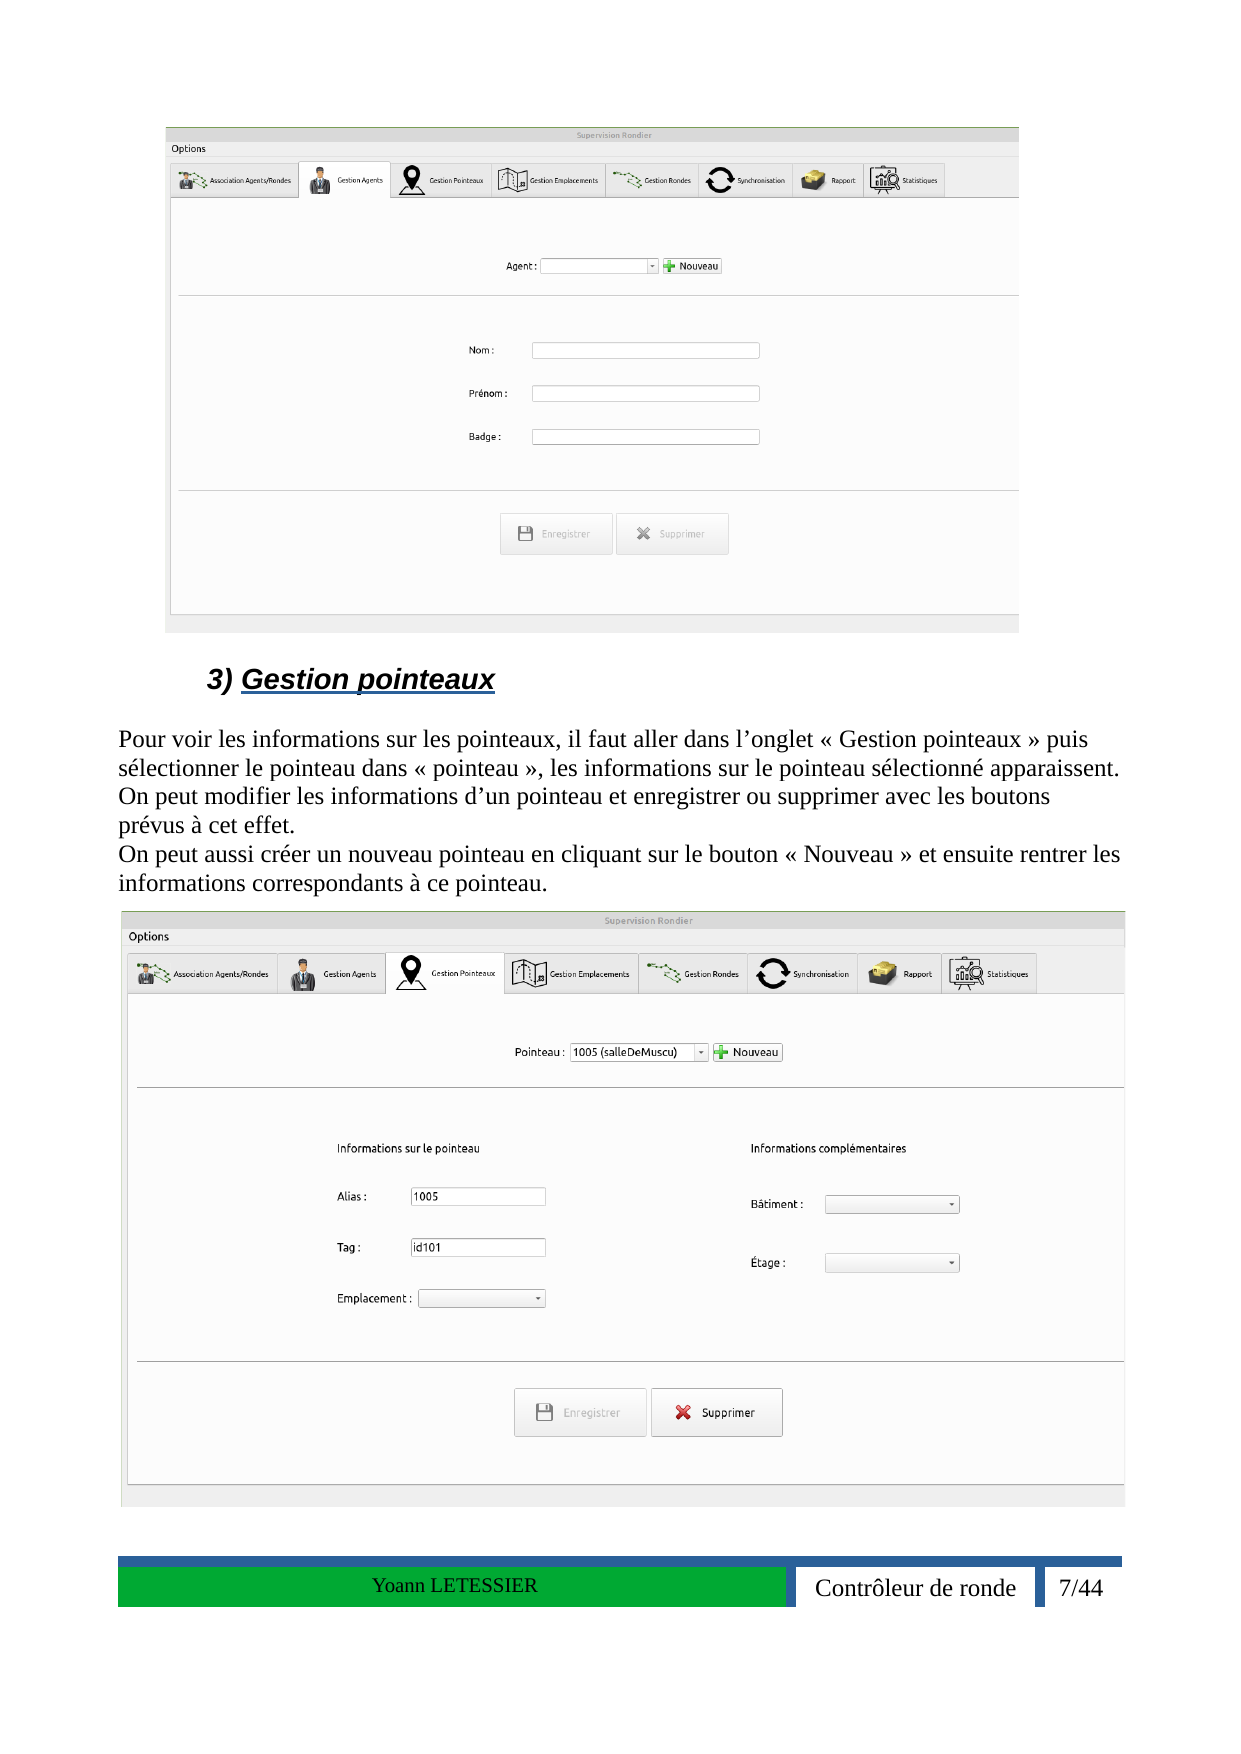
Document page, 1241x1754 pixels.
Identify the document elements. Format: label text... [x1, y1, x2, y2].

picture [165, 127, 1019, 633]
picture [121, 911, 1126, 1507]
text On peut aussi créer un nouveau pointeau en cliquant sur le bouton « Nouveau » et ensuite rentrer les informations correspondants à ce pointeau. [118, 839, 1122, 896]
text Pour voir les informations sur les pointeaux, il faut aller dans l’onglet « Gestion pointeaux » puis sélectionner le pointeau dans « pointeau », les informations sur le pointeau sélectionné apparaissent. On peut modifier les informations d’un pointeau et enregistrer ou supprimer avec les boutons prévus à cet effet. [118, 724, 1122, 839]
subtitle Gestion pointeaux [118, 662, 1122, 695]
